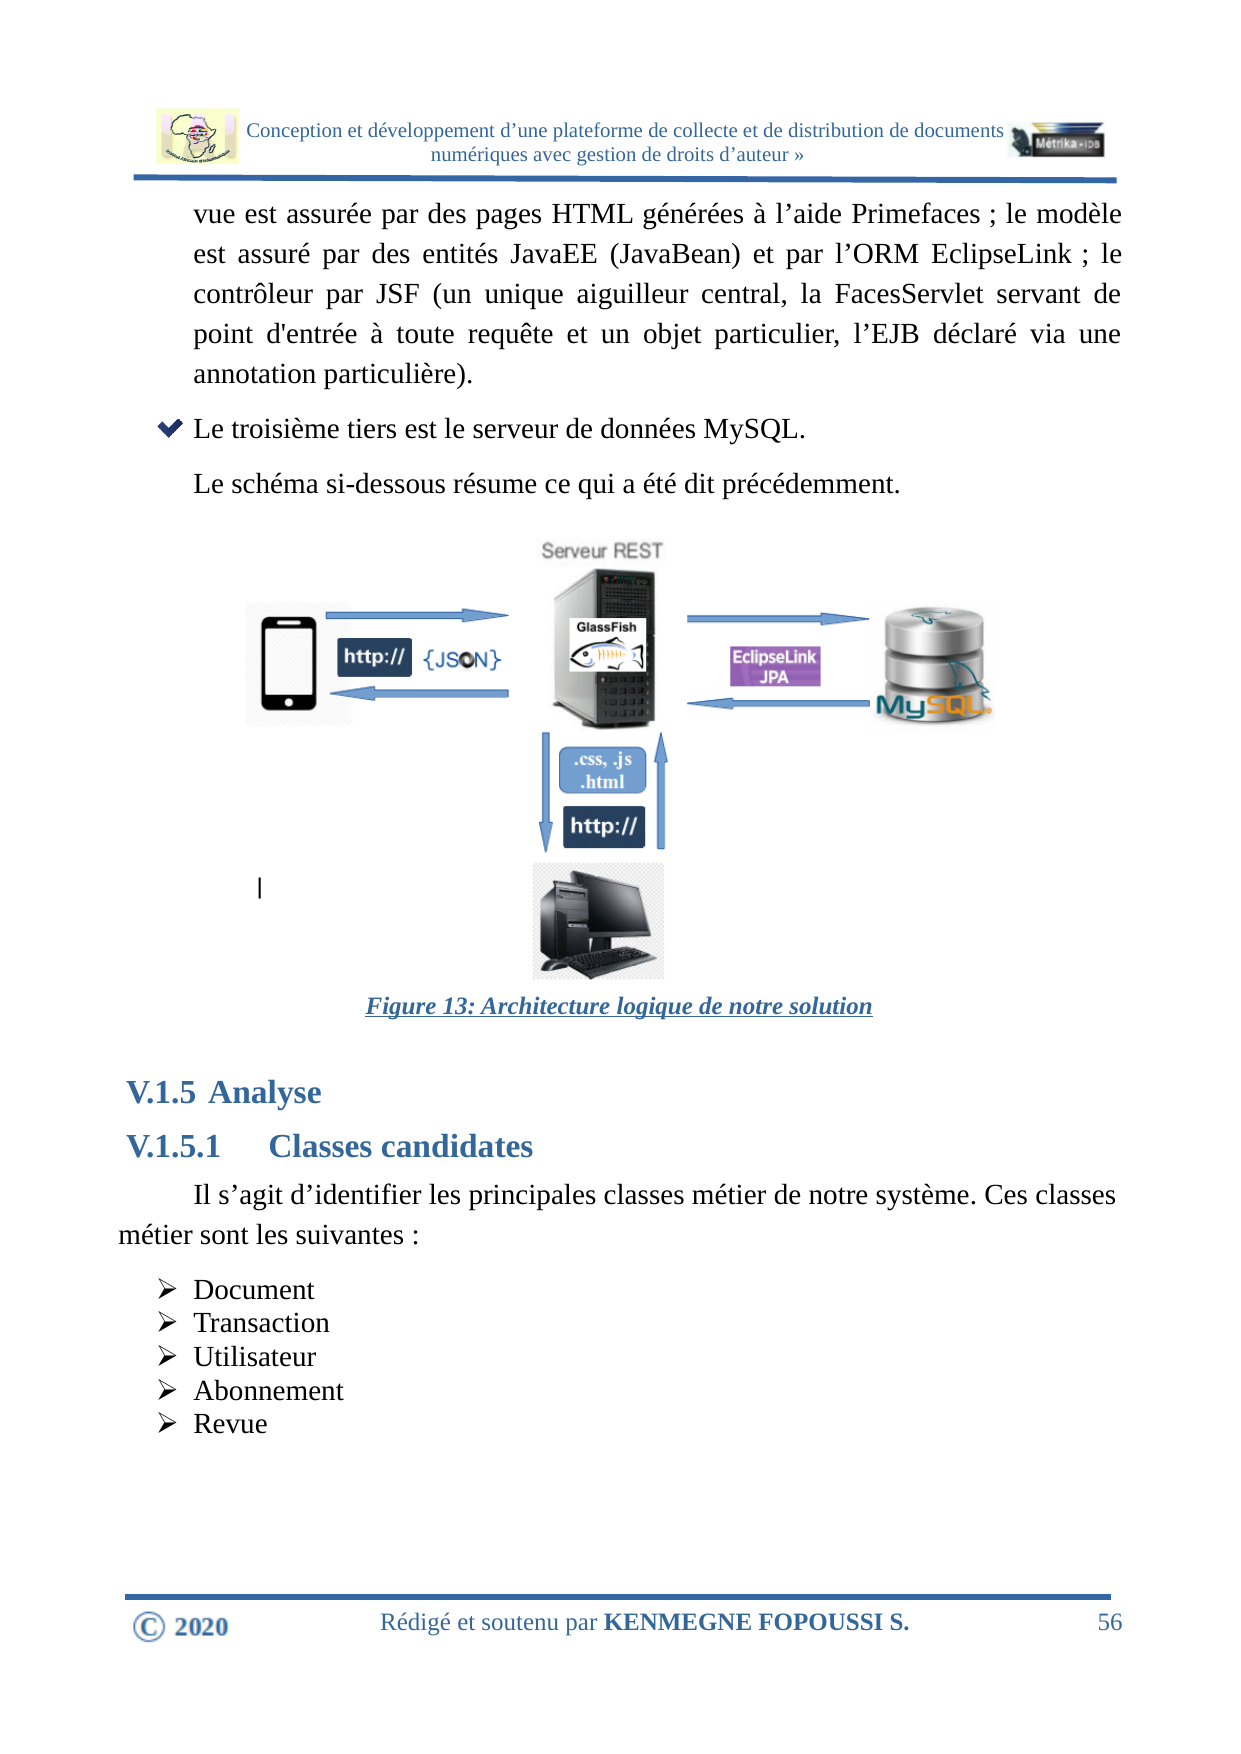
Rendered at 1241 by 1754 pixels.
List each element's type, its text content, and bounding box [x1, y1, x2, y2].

list Utilisateur [156, 1339, 1122, 1373]
text Le schéma si-dessous résume ce qui a été dit précédemment. [118, 466, 1122, 500]
picture [154, 107, 241, 166]
list Document [156, 1272, 1122, 1306]
picture [1003, 116, 1109, 160]
subtitle Classes candidates [118, 1126, 1122, 1164]
picture [245, 533, 995, 991]
picture [126, 1604, 231, 1647]
subtitle Analyse [118, 1072, 1122, 1111]
list Transaction [156, 1306, 1122, 1339]
list vue est assurée par des pages HTML générées à l’aide Primefaces ; le modèle est assuré par des entités JavaEE (JavaBean) et par l’ORM EclipseLink ; le contrôleur par JSF (un unique aiguilleur central, la FacesServlet servant de point d'entrée à toute requête et un objet particulier, l’EJB déclaré via une annotation particulière). [156, 196, 1122, 390]
list Abonnement [156, 1373, 1122, 1407]
list Revue [156, 1407, 1122, 1440]
text Il s’agit d’identifier les principales classes métier de notre système. Ces classes métier sont les suivantes : [118, 1177, 1122, 1251]
text Figure 13: Architecture logique de notre solution [246, 991, 995, 1019]
list Le troisième tiers est le serveur de données MySQL. [156, 411, 1122, 445]
